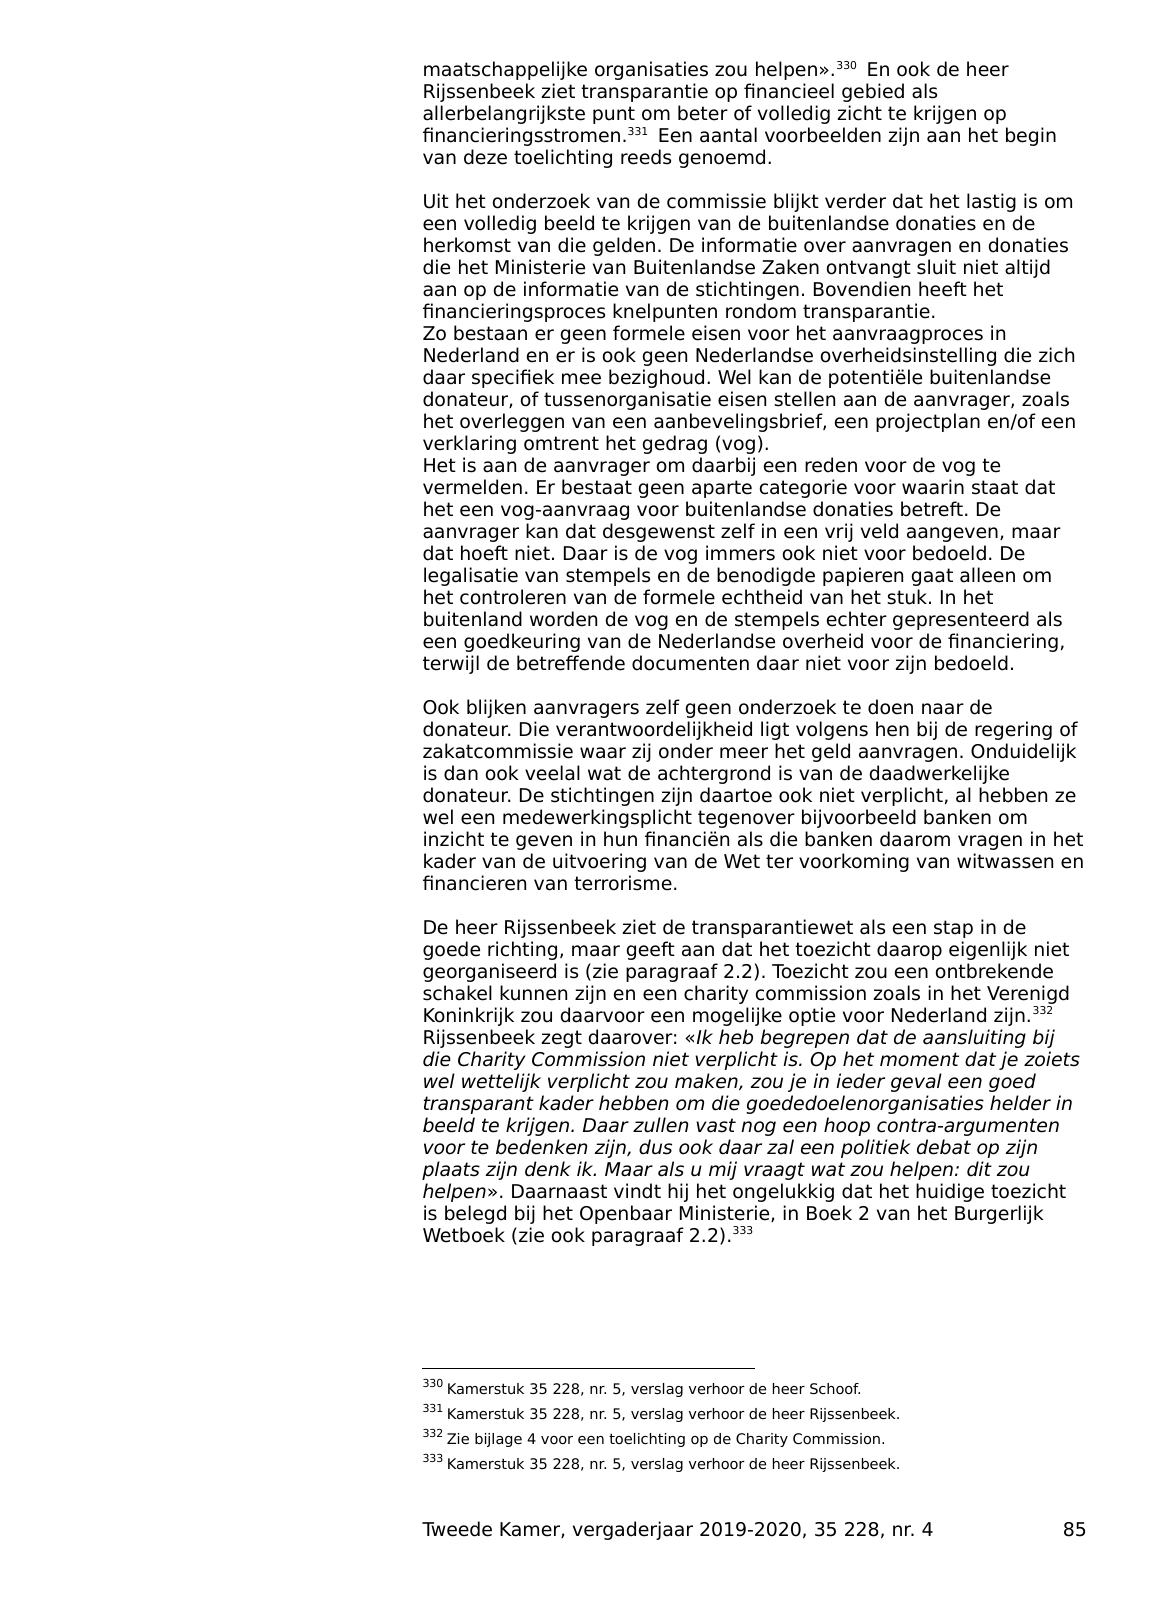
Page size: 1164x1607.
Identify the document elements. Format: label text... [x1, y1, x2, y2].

text Kamerstuk 35 228, nr. 5, verslag verhoor de heer Schoof. [422, 1377, 1087, 1399]
text Uit het onderzoek van de commissie blijkt verder dat het lastig is om een volledig beeld te krijgen van de buitenlandse donaties en de herkomst van die gelden. De informatie over aanvragen en donaties die het Ministerie van Buitenlandse Zaken ontvangt sluit niet altijd aan op de informatie van de stichtingen. Bovendien heeft het financieringsproces knelpunten rondom transparantie. [422, 191, 1087, 323]
text De heer Rijssenbeek ziet de transparantiewet als een stap in de goede richting, maar geeft aan dat het toezicht daarop eigenlijk niet georganiseerd is (zie paragraaf 2.2). Toezicht zou een ontbrekende schakel kunnen zijn en een charity commission zoals in het Verenigd Koninkrijk zou daarvoor een mogelijke optie voor Nederland zijn. Rijssenbeek zegt daarover: «Ik heb begrepen dat de aansluiting bij die Charity Commission niet verplicht is. Op het moment dat je zoiets wel wettelijk verplicht zou maken, zou je in ieder geval een goed transparant kader hebben om die goededoelenorganisaties helder in beeld te krijgen. Daar zullen vast nog een hoop contra-argumenten voor te bedenken zijn, dus ook daar zal een politiek debat op zijn plaats zijn denk ik. Maar als u mij vraagt wat zou helpen: dit zou helpen». Daarnaast vindt hij het ongelukkig dat het huidige toezicht is belegd bij het Openbaar Ministerie, in Boek 2 van het Burgerlijk Wetboek (zie ook paragraaf 2.2). [422, 917, 1087, 1247]
text Het is aan de aanvrager om daarbij een reden voor de vog te vermelden. Er bestaat geen aparte categorie voor waarin staat dat het een vog-aanvraag voor buitenlandse donaties betreft. De aanvrager kan dat desgewenst zelf in een vrij veld aangeven, maar dat hoeft niet. Daar is de vog immers ook niet voor bedoeld. De legalisatie van stempels en de benodigde papieren gaat alleen om het controleren van de formele echtheid van het stuk. In het buitenland worden de vog en de stempels echter gepresenteerd als een goedkeuring van de Nederlandse overheid voor de financiering, terwijl de betreffende documenten daar niet voor zijn bedoeld. [422, 455, 1087, 675]
text Zo bestaan er geen formele eisen voor het aanvraagproces in Nederland en er is ook geen Nederlandse overheidsinstelling die zich daar specifiek mee bezighoud. Wel kan de potentiële buitenlandse donateur, of tussenorganisatie eisen stellen aan de aanvrager, zoals het overleggen van een aanbevelingsbrief, een projectplan en/of een verklaring omtrent het gedrag (vog). [422, 323, 1087, 455]
text Ook blijken aanvragers zelf geen onderzoek te doen naar de donateur. Die verantwoordelijkheid ligt volgens hen bij de regering of zakatcommissie waar zij onder meer het geld aanvragen. Onduidelijk is dan ook veelal wat de achtergrond is van de daadwerkelijke donateur. De stichtingen zijn daartoe ook niet verplicht, al hebben ze wel een medewerkingsplicht tegenover bijvoorbeeld banken om inzicht te geven in hun financiën als die banken daarom vragen in het kader van de uitvoering van de Wet ter voorkoming van witwassen en financieren van terrorisme. [422, 697, 1087, 895]
text Kamerstuk 35 228, nr. 5, verslag verhoor de heer Rijssenbeek. [422, 1402, 1087, 1424]
text maatschappelijke organisaties zou helpen». En ook de heer Rijssenbeek ziet transparantie op financieel gebied als allerbelangrijkste punt om beter of volledig zicht te krijgen op financieringsstromen. Een aantal voorbeelden zijn aan het begin van deze toelichting reeds genoemd. [422, 59, 1087, 169]
text Kamerstuk 35 228, nr. 5, verslag verhoor de heer Rijssenbeek. [422, 1452, 1087, 1474]
text Zie bijlage 4 voor een toelichting op de Charity Commission. [422, 1427, 1087, 1449]
